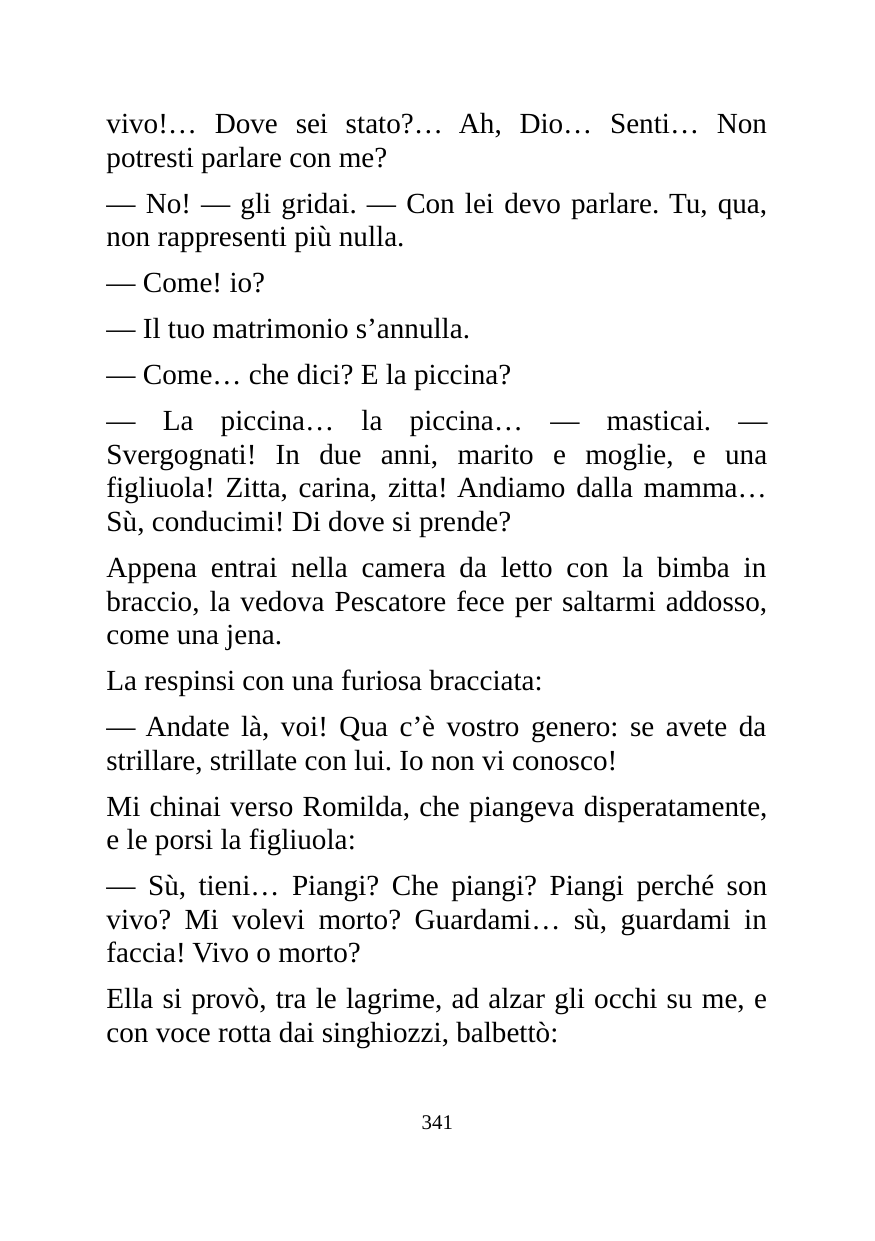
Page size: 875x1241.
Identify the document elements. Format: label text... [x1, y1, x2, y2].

text La respinsi con una furiosa bracciata: [106, 663, 768, 697]
text — No! — gli gridai. — Con lei devo parlare. Tu, qua, non rappresenti più nulla. [106, 186, 768, 253]
text — La piccina… la piccina… — masticai. — Svergognati! In due anni, marito e moglie, e una figliuola! Zitta, carina, zitta! Andiamo dalla mamma… Sù, conducimi! Di dove si prende? [106, 403, 768, 538]
text Mi chinai verso Romilda, che piangeva disperatamente, e le porsi la figliuola: [106, 789, 768, 856]
text — Come! io? [106, 265, 768, 299]
text — Il tuo matrimonio s’annulla. [106, 311, 768, 345]
text Appena entrai nella camera da letto con la bimba in braccio, la vedova Pescatore fece per saltarmi addosso, come una jena. [106, 550, 768, 651]
text — Sù, tieni… Piangi? Che piangi? Piangi perché son vivo? Mi volevi morto? Guardami… sù, guardami in faccia! Vivo o morto? [106, 868, 768, 969]
text Ella si provò, tra le lagrime, ad alzar gli occhi su me, e con voce rotta dai singhiozzi, balbettò: [106, 982, 768, 1049]
text — Come… che dici? E la piccina? [106, 357, 768, 391]
text vivo!… Dove sei stato?… Ah, Dio… Senti… Non potresti parlare con me? [106, 106, 768, 173]
text — Andate là, voi! Qua c’è vostro genero: se avete da strillare, strillate con lui. Io non vi conosco! [106, 709, 768, 776]
